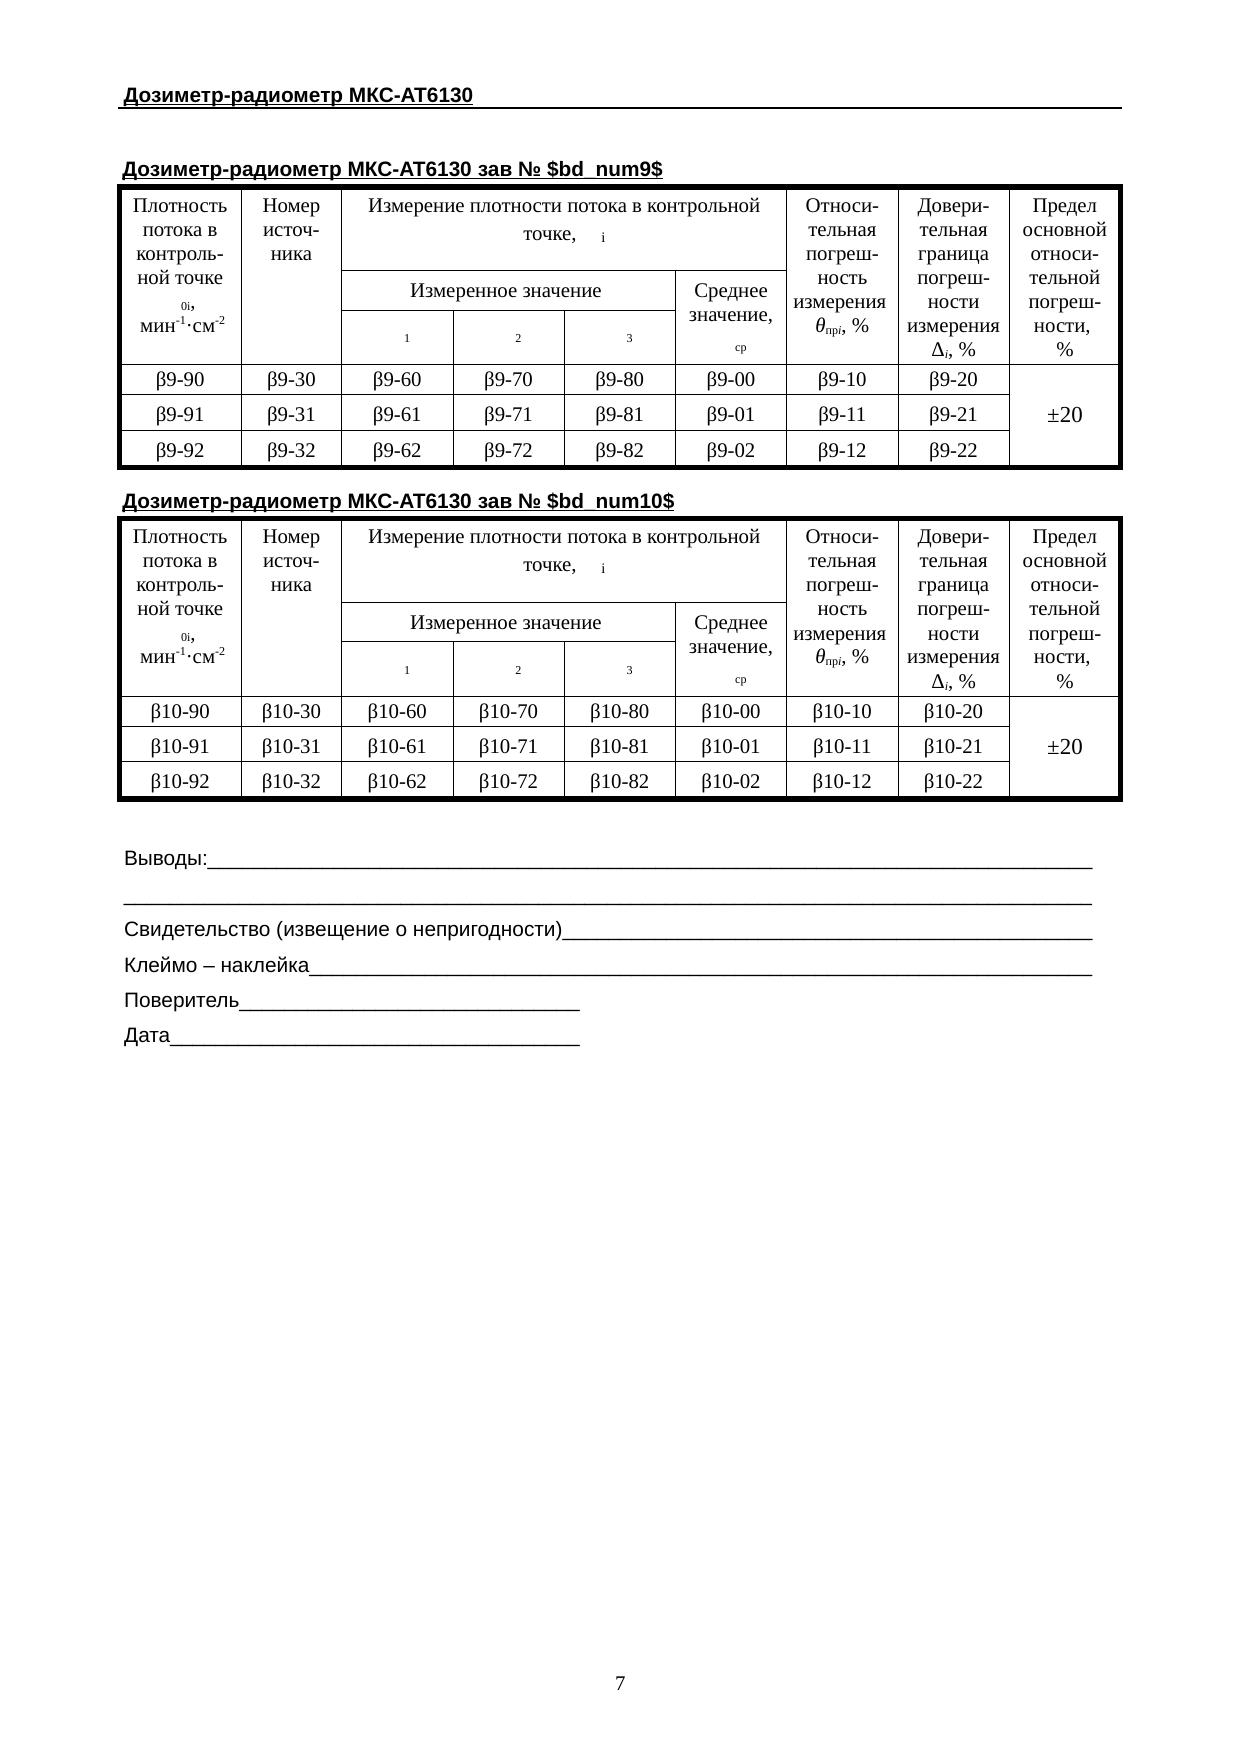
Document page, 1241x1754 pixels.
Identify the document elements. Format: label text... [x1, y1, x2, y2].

table_cell β9-81 [565, 395, 675, 429]
table_cell β10-30 [242, 697, 341, 726]
table_cell β9-11 [787, 395, 898, 429]
table_cell Клеймо – наклейка [118, 947, 1122, 982]
table_cell β9-61 [342, 395, 453, 429]
table_cell β10-61 [342, 727, 453, 761]
table_cell β10-12 [787, 762, 898, 796]
table_cell [118, 876, 1122, 911]
table_cell β10-60 [342, 697, 453, 726]
table_cell β9-02 [676, 431, 786, 465]
table_cell β9-70 [454, 365, 564, 394]
table_cell Относи-тельная погреш-ность измерения θпрi, % [787, 521, 898, 696]
table_cell β10-71 [454, 727, 564, 761]
table_cell Измеренное значение [342, 603, 675, 641]
table_cell Довери-тельная граница погреш-ности измерения Δi, % [899, 521, 1009, 696]
table_cell β9-00 [676, 365, 786, 394]
table_cell Свидетельство (извещение о непригодности) [118, 911, 1122, 947]
table_cell β10-92 [122, 762, 241, 796]
table_cell β9-80 [565, 365, 675, 394]
table_cell β10-72 [454, 762, 564, 796]
table_cell β9-10 [787, 365, 898, 394]
table_cell β10-80 [565, 697, 675, 726]
table_cell 1 [342, 642, 453, 696]
table_header Дозиметр-радиометр МКС-AT6130 зав № $bd_num10$ [119, 470, 1120, 516]
table_header Выводы: [118, 841, 1122, 876]
table_cell β9-71 [454, 395, 564, 429]
table_cell β10-90 [122, 697, 241, 726]
table_cell β9-72 [454, 431, 564, 465]
table_cell β10-21 [899, 727, 1009, 761]
table_cell β9-62 [342, 431, 453, 465]
table_cell β9-20 [899, 365, 1009, 394]
table_cell β9-30 [242, 365, 341, 394]
table_cell Номер источ-ника [242, 521, 341, 696]
table_cell β10-91 [122, 727, 241, 761]
table_cell β10-70 [454, 697, 564, 726]
table_cell Предел основной относи-тельной погреш-ности, % [1010, 521, 1118, 696]
table_cell 3 [565, 642, 675, 696]
table_cell 1 [342, 311, 453, 364]
table_cell β9-32 [242, 431, 341, 465]
table_cell Поверитель [118, 982, 1122, 1018]
table_cell β9-31 [242, 395, 341, 429]
table_cell β9-90 [122, 365, 241, 394]
table_cell Плотность потока в контроль-ной точке 0i, мин-1·см-2 [122, 190, 241, 364]
table_cell β10-00 [676, 697, 786, 726]
table_cell β9-60 [342, 365, 453, 394]
table_cell Плотность потока в контроль-ной точке 0i, мин-1·см-2 [122, 521, 241, 696]
table_cell 2 [454, 311, 564, 364]
table_cell β10-82 [565, 762, 675, 796]
table_cell β9-82 [565, 431, 675, 465]
table_cell ±20 [1010, 697, 1118, 796]
table_cell β10-11 [787, 727, 898, 761]
table_cell β10-32 [242, 762, 341, 796]
table_cell Измеренное значение [342, 271, 675, 309]
table_cell Относи-тельная погреш-ность измерения θпрi, % [787, 190, 898, 364]
table_cell ±20 [1010, 365, 1118, 465]
table_cell β9-22 [899, 431, 1009, 465]
table_cell β10-02 [676, 762, 786, 796]
table_cell 3 [565, 311, 675, 364]
table_cell Дата [118, 1018, 1122, 1053]
table_cell Предел основной относи-тельной погреш-ности, % [1010, 190, 1118, 364]
table_cell β10-20 [899, 697, 1009, 726]
table_cell Измерение плотности потока в контрольной точке, i [342, 190, 786, 270]
table_cell β10-31 [242, 727, 341, 761]
table_cell Среднее значение, ср [676, 603, 786, 696]
table_header Дозиметр-радиометр МКС-AT6130 зав № $bd_num9$ [119, 138, 1120, 184]
table_cell β10-22 [899, 762, 1009, 796]
table_cell Довери-тельная граница погреш-ности измерения Δi, % [899, 190, 1009, 364]
table_cell Среднее значение, ср [676, 271, 786, 364]
table_cell β10-62 [342, 762, 453, 796]
table_cell β10-10 [787, 697, 898, 726]
table_cell β10-01 [676, 727, 786, 761]
table_cell β9-92 [122, 431, 241, 465]
table_cell 2 [454, 642, 564, 696]
table_cell β10-81 [565, 727, 675, 761]
table_cell β9-21 [899, 395, 1009, 429]
table_cell Номер источ-ника [242, 190, 341, 364]
table_cell β9-12 [787, 431, 898, 465]
table_cell Измерение плотности потока в контрольной точке, i [342, 521, 786, 602]
table_cell β9-91 [122, 395, 241, 429]
table_cell β9-01 [676, 395, 786, 429]
